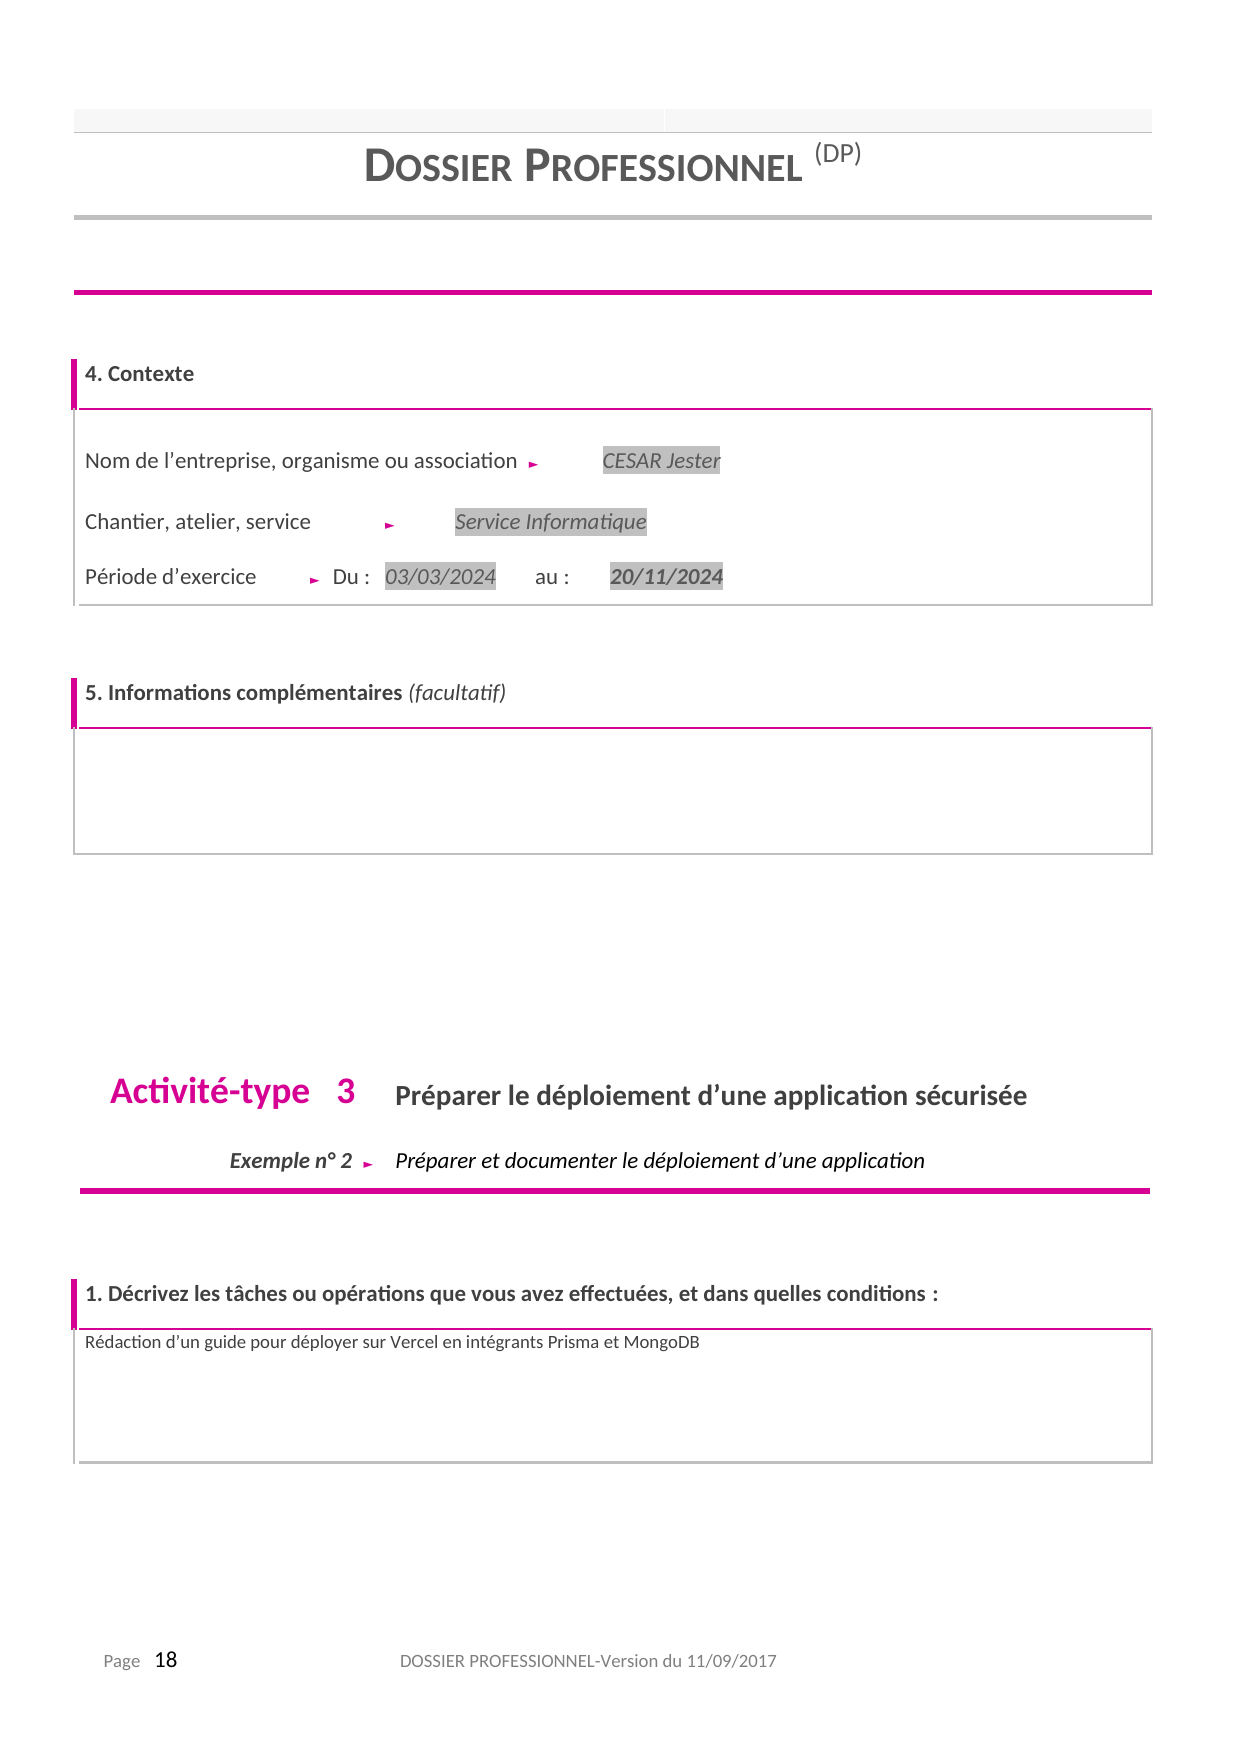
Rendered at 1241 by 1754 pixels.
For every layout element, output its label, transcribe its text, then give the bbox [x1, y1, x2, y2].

table_cell [74, 604, 1152, 642]
table_cell [74, 1243, 1152, 1279]
table_cell [74, 1461, 1152, 1499]
table_cell [75, 1425, 1151, 1461]
table_cell Chantier, atelier, service ► [75, 495, 444, 549]
table_cell 4. Contexte [77, 359, 1152, 408]
table_header Préparer le déploiement d’une application sécurisée [384, 1067, 1152, 1133]
table_cell [75, 817, 1151, 853]
table_header Activité-type [74, 1067, 325, 1133]
table_cell CESAR Jester [578, 446, 1151, 495]
table_cell [75, 727, 1151, 765]
table_cell Rédaction d’un guide pour déployer sur Vercel en intégrants Prisma et MongoDB [75, 1328, 1151, 1374]
table_cell [74, 323, 1152, 359]
table_cell [75, 765, 1151, 817]
table_cell Service Informatique [444, 495, 1151, 549]
table_cell 1. Décrivez les tâches ou opérations que vous avez effectuées, et dans quelles conditions : [77, 1279, 1152, 1328]
table_cell Nom de l’entreprise, organisme ou association ► [75, 446, 578, 495]
table_cell Préparer et documenter le déploiement d’une application [384, 1134, 1152, 1188]
table_cell [74, 642, 1152, 678]
table_cell [74, 1188, 1152, 1243]
table_cell [75, 1374, 1151, 1425]
table_cell [578, 410, 1151, 446]
table_cell Période d’exercice ► Du : 03/03/2024 au : 20/11/2024 [75, 549, 1151, 604]
table_cell 5. Informations complémentaires (facultatif) [77, 678, 1152, 727]
table_cell Exemple n° 2 ► [74, 1134, 384, 1188]
table_cell [75, 408, 578, 446]
table_header 3 [325, 1067, 384, 1133]
